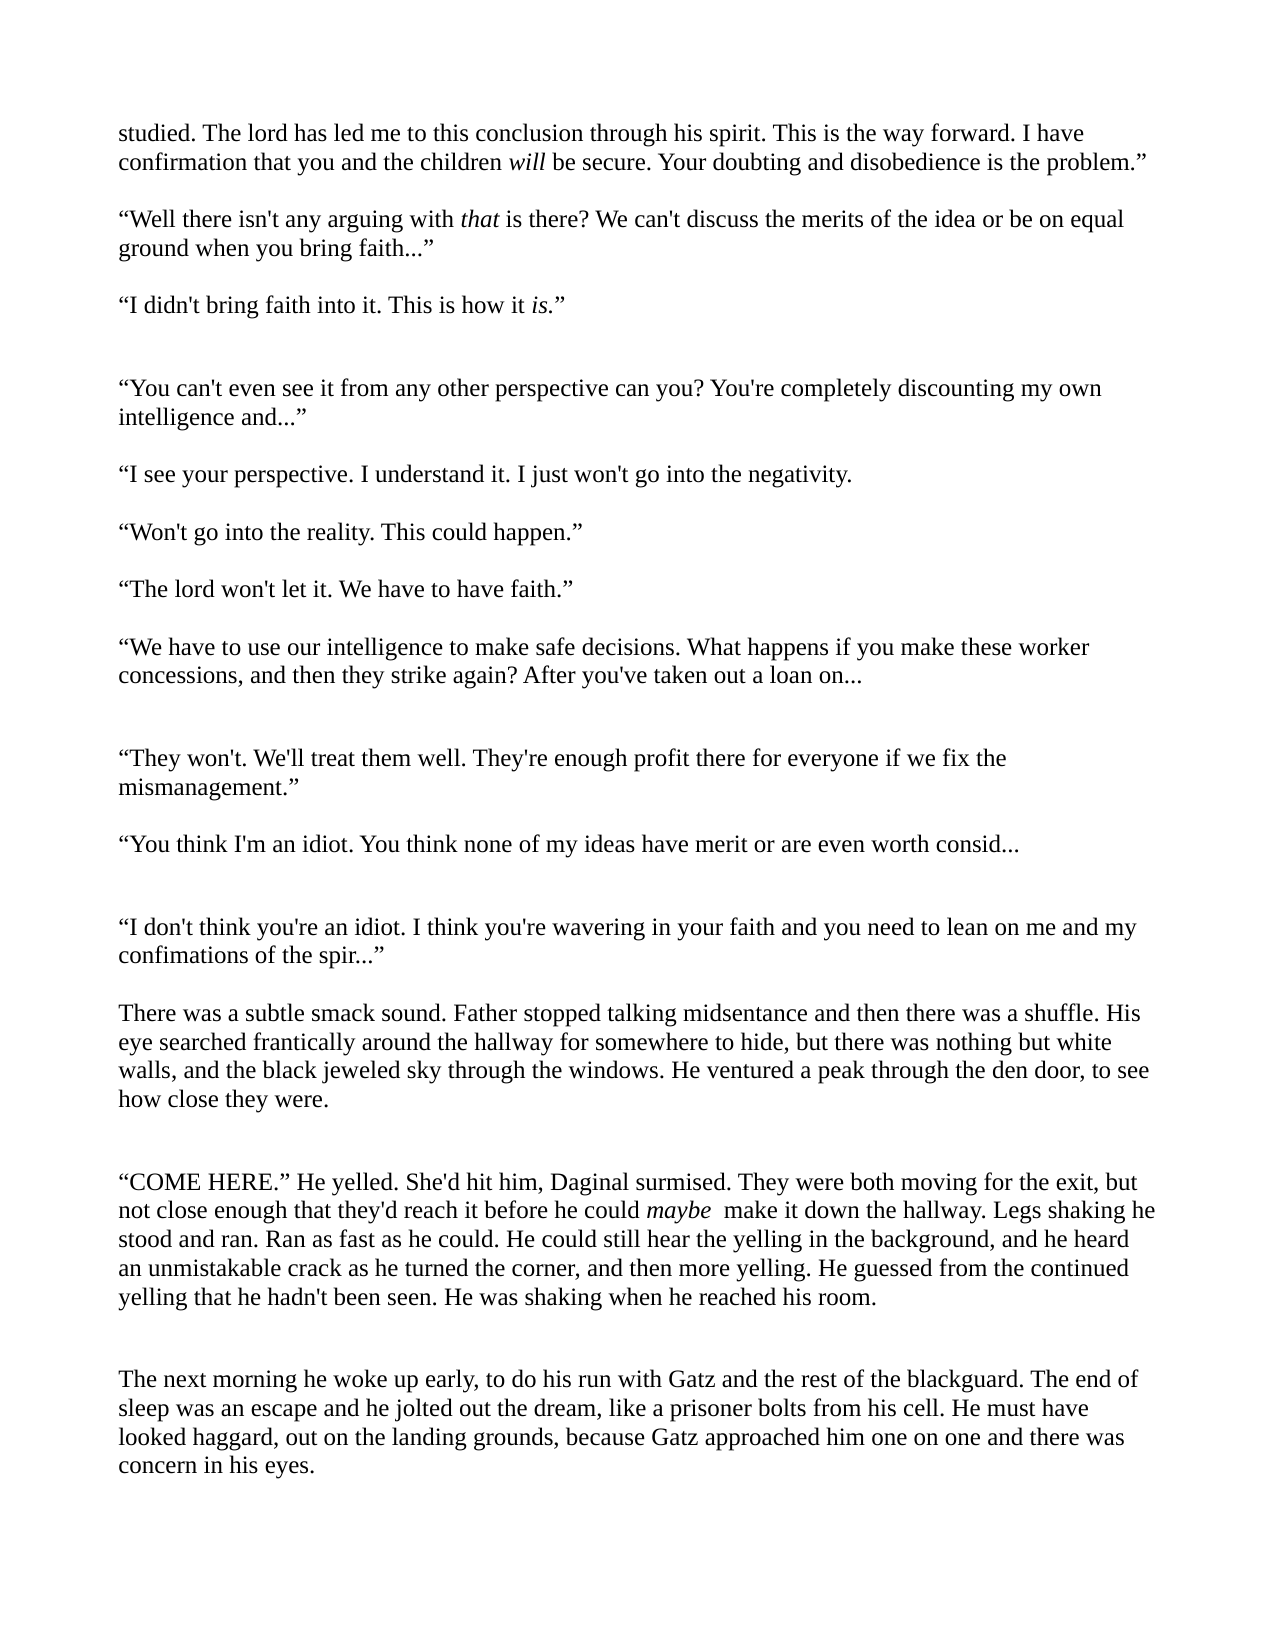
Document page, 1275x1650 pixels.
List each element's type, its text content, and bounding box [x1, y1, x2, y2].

text “I don't think you're an idiot. I think you're wavering in your faith and you need to lean on me and my confimations of the spir...” There was a subtle smack sound. Father stopped talking midsentance and then there was a shuffle. His eye searched frantically around the hallway for somewhere to hide, but there was nothing but white walls, and the black jeweled sky through the windows. He ventured a peak through the den door, to see how close they were. [118, 912, 1157, 1113]
text “COME HERE.” He yelled. She'd hit him, Daginal surmised. They were both moving for the exit, but not close enough that they'd reach it before he could maybe make it down the hallway. Legs shaking he stood and ran. Ran as fast as he could. He could still hear the yelling in the background, and he heard an unmistakable crack as he turned the corner, and then more yelling. He guessed from the continued yelling that he hadn't been seen. He was shaking when he reached his room. [118, 1167, 1157, 1311]
text “You can't even see it from any other perspective can you? You're completely discounting my own intelligence and...” “I see your perspective. I understand it. I just won't go into the negativity. “Won't go into the reality. This could happen.” “The lord won't let it. We have to have faith.” “We have to use our intelligence to make safe decisions. What happens if you make these worker concessions, and then they strike again? After you've taken out a loan on... [118, 373, 1157, 689]
text The next morning he woke up early, to do his run with Gatz and the rest of the blackguard. The end of sleep was an escape and he jolted out the dream, like a prisoner bolts from his cell. He must have looked haggard, out on the landing grounds, because Gatz approached him one on one and there was concern in his eyes. [118, 1364, 1157, 1479]
text “They won't. We'll treat them well. They're enough profit there for everyone if we fix the mismanagement.” “You think I'm an idiot. You think none of my ideas have merit or are even worth consid... [118, 743, 1157, 858]
text studied. The lord has led me to this conclusion through his spirit. This is the way forward. I have confirmation that you and the children will be secure. Your doubting and disobedience is the problem.” “Well there isn't any arguing with that is there? We can't discuss the merits of the idea or be on equal ground when you bring faith...” “I didn't bring faith into it. This is how it is.” [118, 118, 1157, 319]
